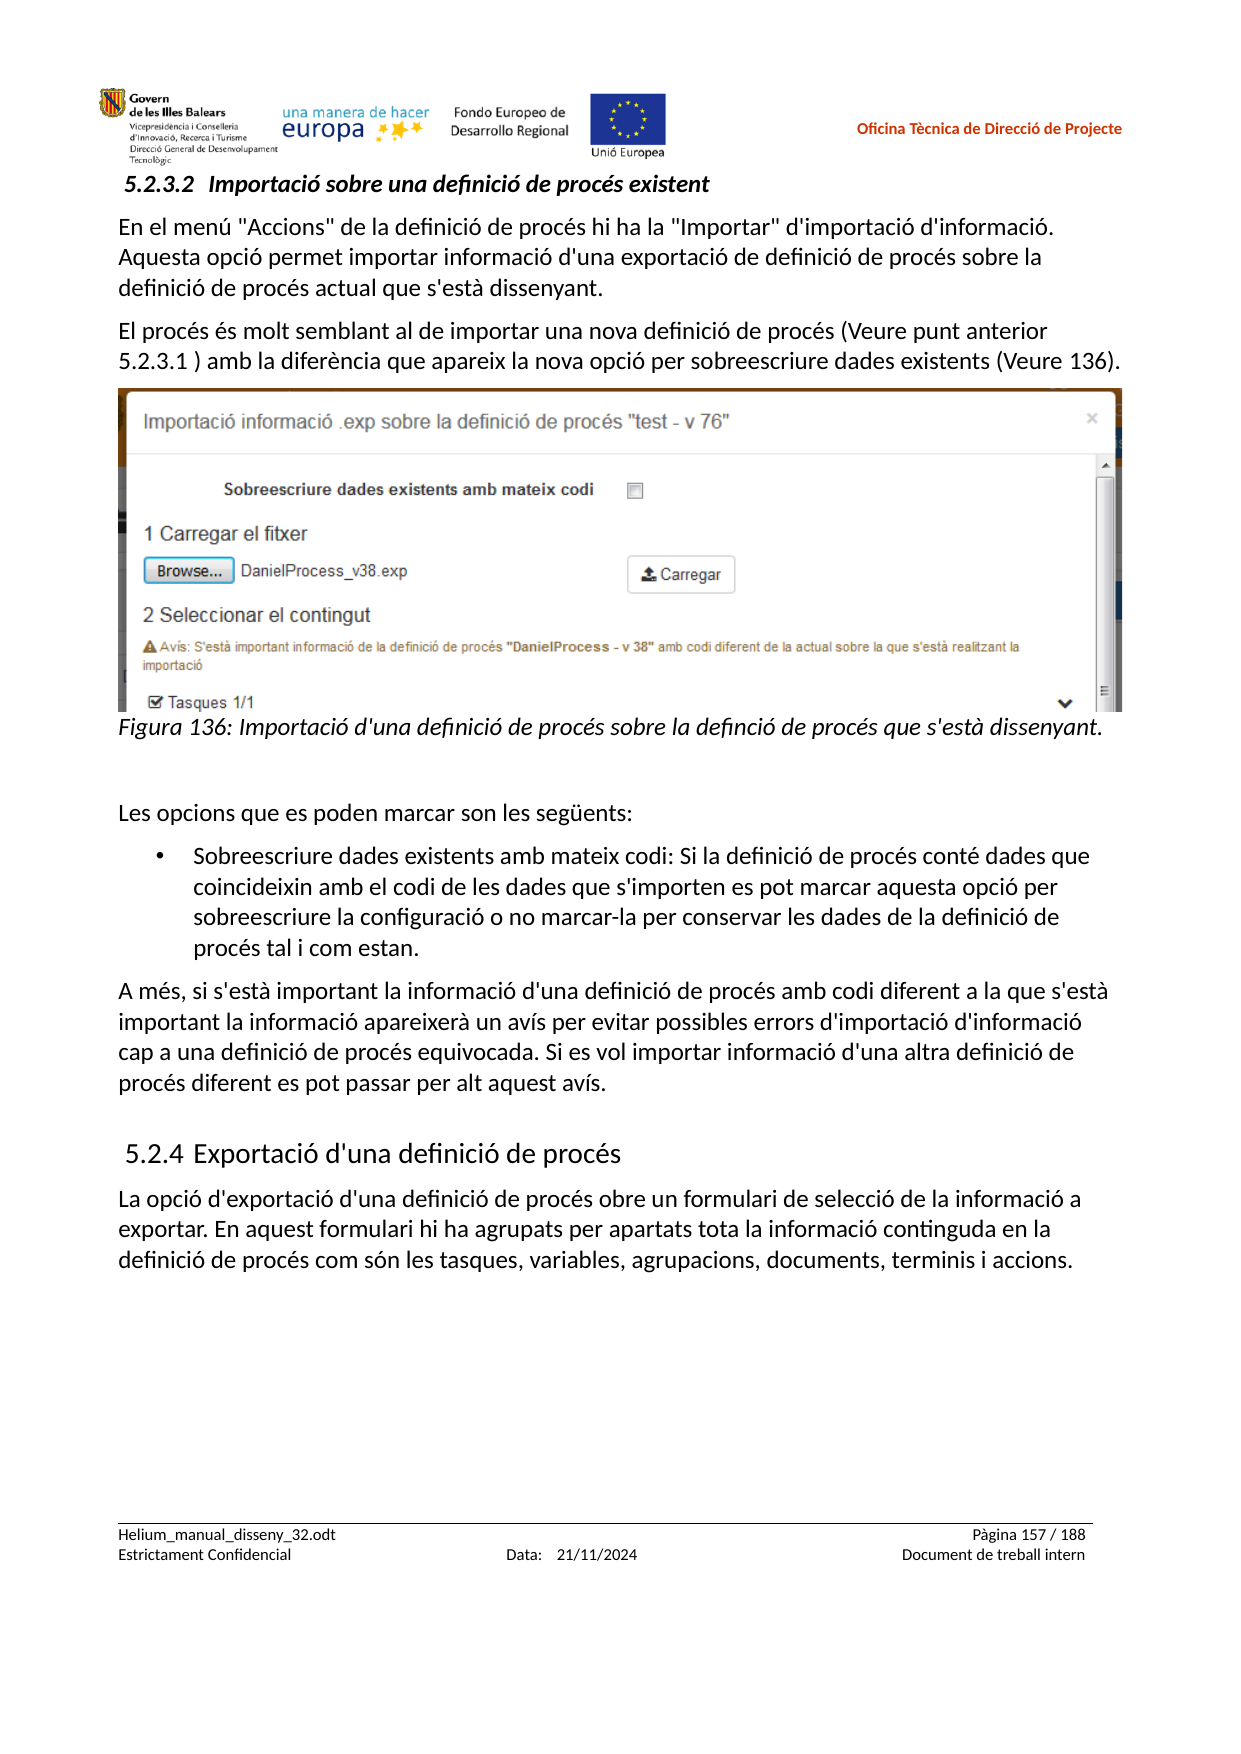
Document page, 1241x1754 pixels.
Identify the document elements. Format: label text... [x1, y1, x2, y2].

text La opció d'exportació d'una definició de procés obre un formulari de selecció de la informació a exportar. En aquest formulari hi ha agrupats per apartats tota la informació continguda en la definició de procés com són les tasques, variables, agrupacions, documents, terminis i accions. [118, 1183, 1122, 1274]
text El procés és molt semblant al de importar una nova definició de procés (Veure punt anterior 5.2.3.1 ) amb la diferència que apareix la nova opció per sobreescriure dades existents (Veure 136). [118, 315, 1122, 376]
subtitle Exportació d'una definició de procés [118, 1135, 1122, 1170]
picture [118, 388, 1123, 712]
text Les opcions que es poden marcar son les següents: [118, 797, 1122, 828]
text En el menú "Accions" de la definició de procés hi ha la "Importar" d'importació d'informació. Aquesta opció permet importar informació d'una exportació de definició de procés sobre la definició de procés actual que s'està dissenyant. [118, 211, 1122, 302]
text A més, si s'està important la informació d'una definició de procés amb codi diferent a la que s'està important la informació apareixerà un avís per evitar possibles errors d'importació d'informació cap a una definició de procés equivocada. Si es vol importar informació d'una altra definició de procés diferent es pot passar per alt aquest avís. [118, 975, 1122, 1097]
picture [99, 87, 668, 166]
subtitle Importació sobre una definició de procés existent [118, 168, 1122, 198]
list Sobreescriure dades existents amb mateix codi: Si la definició de procés conté dades que coincideixin amb el codi de les dades que s'importen es pot marcar aquesta opció per sobreescriure la configuració o no marcar-la per conservar les dades de la definició de procés tal i com estan. [156, 841, 1122, 963]
text Figura 136: Importació d'una definició de procés sobre la definció de procés que s'està dissenyant. [118, 712, 1122, 742]
